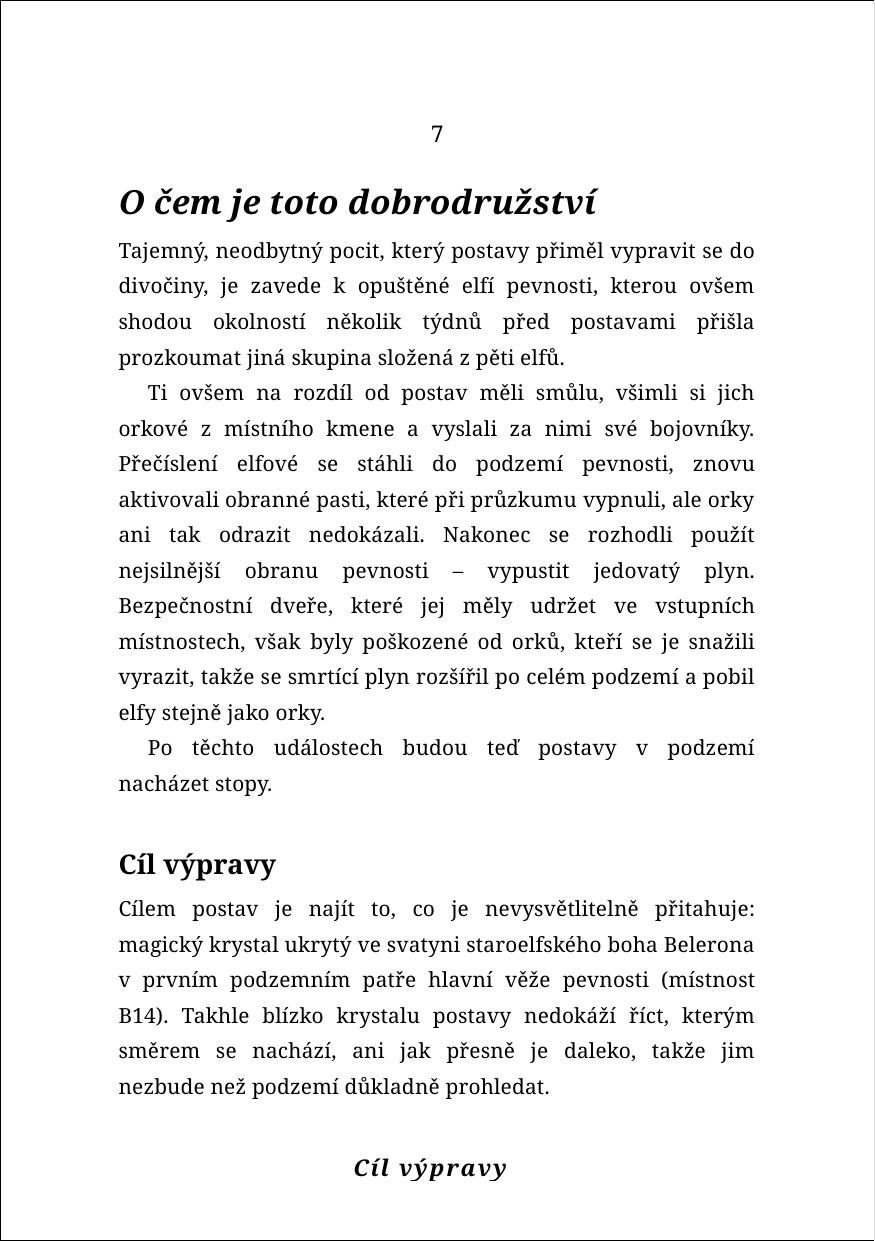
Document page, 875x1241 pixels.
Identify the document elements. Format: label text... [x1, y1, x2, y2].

text Cílem postav je najít to, co je nevysvětlitelně přitahuje: magický krystal ukrytý ve svatyni staroelfského boha Belerona v prvním podzemním patře hlavní věže pevnosti (místnost B14). Takhle blízko krystalu postavy nedokáží říct, kterým směrem se nachází, ani jak přesně je daleko, takže jim nezbude než podzemí důkladně prohledat. [118, 894, 756, 1101]
subtitle O čem je toto dobrodružství [118, 179, 756, 224]
subtitle Cíl výpravy [118, 846, 756, 883]
text Tajemný, neodbytný pocit, který postavy přiměl vypravit se do divočiny, je zavede k opuštěné elfí pevnosti, kterou ovšem shodou okolností několik týdnů před postavami přišla prozkoumat jiná skupina složená z pěti elfů. Ti ovšem na rozdíl od postav měli smůlu, všimli si jich orkové z místního kmene a vyslali za nimi své bojovníky. Přečíslení elfové se stáhli do podzemí pevnosti, znovu aktivovali obranné pasti, které při průzkumu vypnuli, ale orky ani tak odrazit nedokázali. Nakonec se rozhodli použít nejsilnější obranu pevnosti – vypustit jedovatý plyn. Bezpečnostní dveře, které jej měly udržet ve vstupních místnostech, však byly poškozené od orků, kteří se je snažili vyrazit, takže se smrtící plyn rozšířil po celém podzemí a pobil elfy stejně jako orky. Po těchto událostech budou teď postavy v podzemí nacházet stopy. [118, 236, 756, 797]
